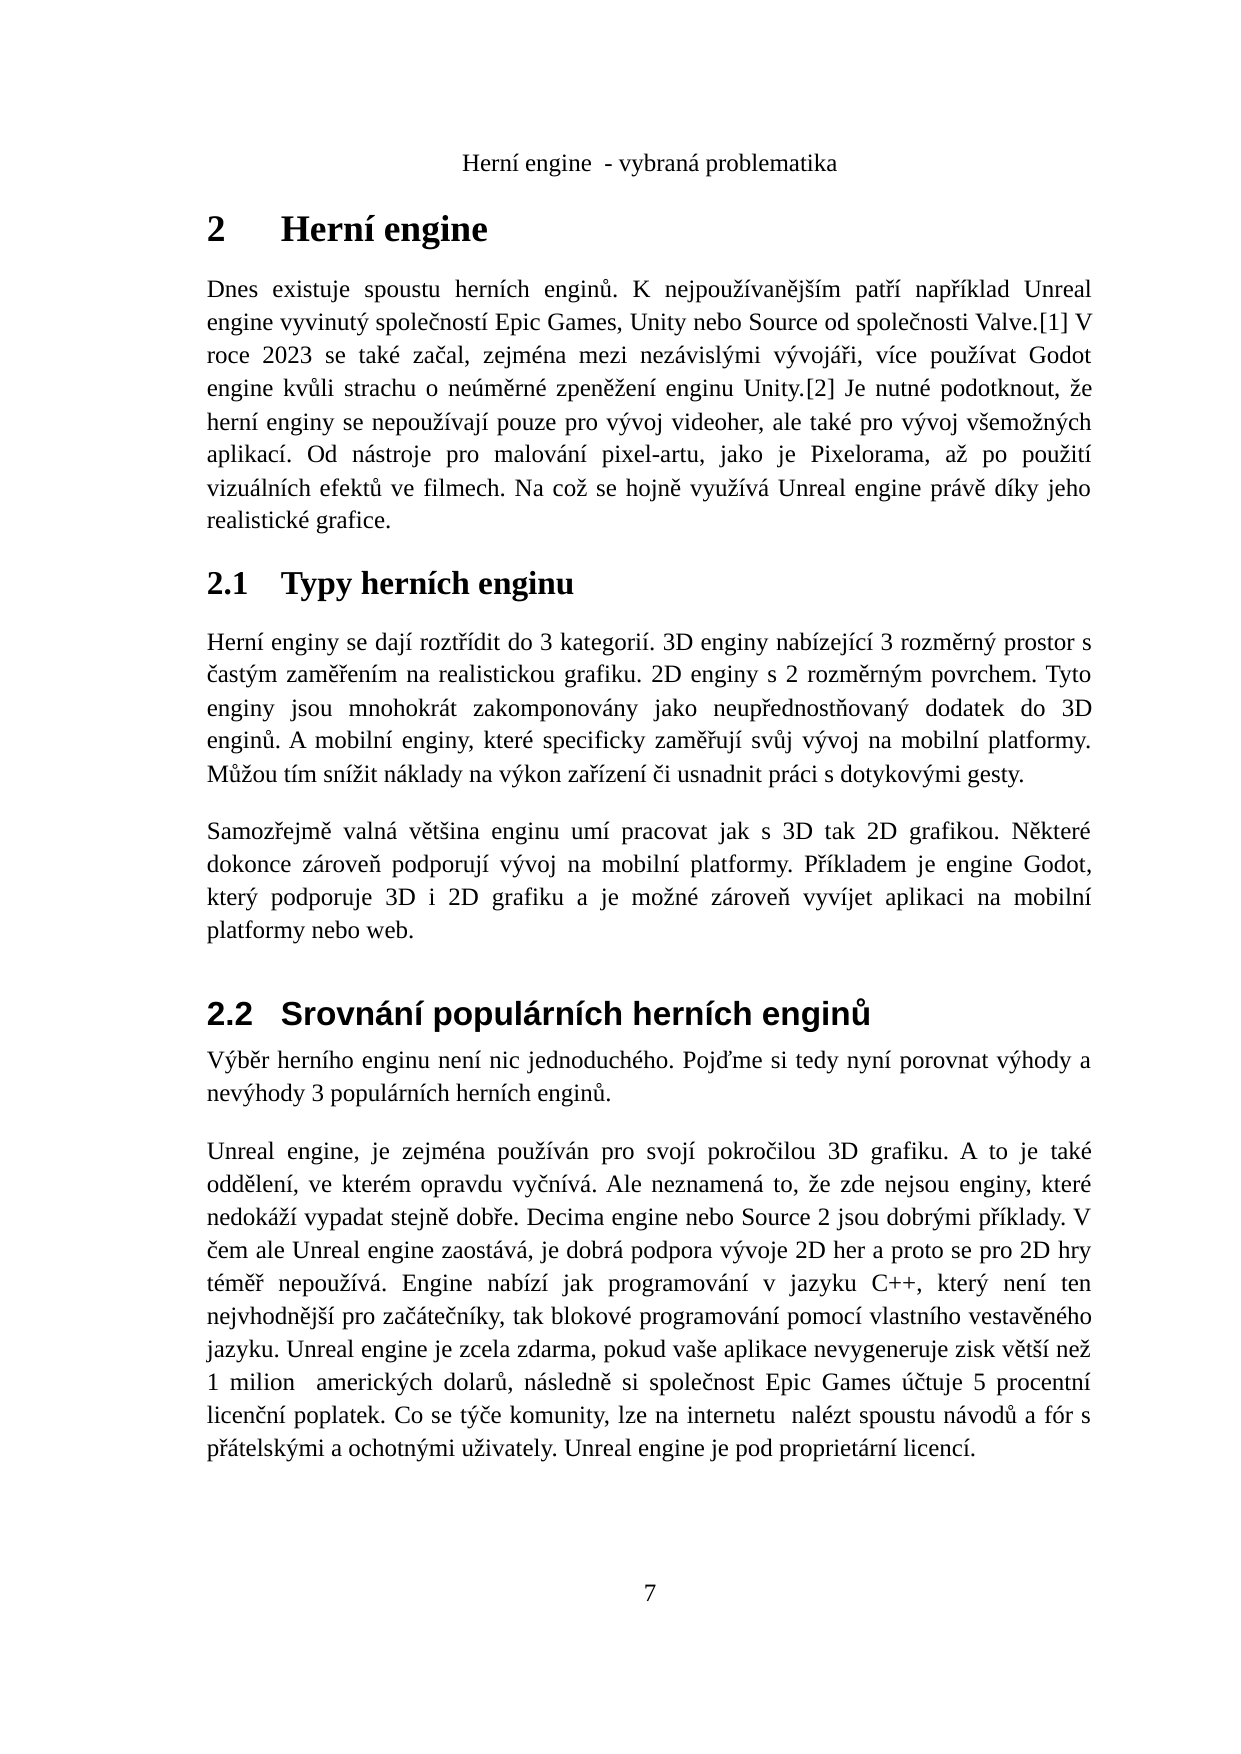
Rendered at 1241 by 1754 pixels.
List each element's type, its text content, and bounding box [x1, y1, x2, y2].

text Samozřejmě valná většina enginu umí pracovat jak s 3D tak 2D grafikou. Některé dokonce zároveň podporují vývoj na mobilní platformy. Příkladem je engine Godot, který podporuje 3D i 2D grafiku a je možné zároveň vyvíjet aplikaci na mobilní platformy nebo web. [207, 816, 1093, 944]
subtitle Typy herních enginu [207, 563, 1093, 602]
text Dnes existuje spoustu herních enginů. K nejpoužívanějším patří například Unreal engine vyvinutý společností Epic Games, Unity nebo Source od společnosti Valve.[1] V roce 2023 se také začal, zejména mezi nezávislými vývojáři, více používat Godot engine kvůli strachu o neúměrné zpeněžení enginu Unity.[2] Je nutné podotknout, že herní enginy se nepoužívají pouze pro vývoj videoher, ale také pro vývoj všemožných aplikací. Od nástroje pro malování pixel-artu, jako je Pixelorama, až po použití vizuálních efektů ve filmech. Na což se hojně využívá Unreal engine právě díky jeho realistické grafice. [207, 274, 1093, 534]
subtitle Herní engine [207, 207, 1093, 250]
text Výběr herního enginu není nic jednoduchého. Pojďme si tedy nyní porovnat výhody a nevýhody 3 populárních herních enginů. [207, 1045, 1093, 1107]
text Unreal engine, je zejména používán pro svojí pokročilou 3D grafiku. A to je také oddělení, ve kterém opravdu vyčnívá. Ale neznamená to, že zde nejsou enginy, které nedokáží vypadat stejně dobře. Decima engine nebo Source 2 jsou dobrými příklady. V čem ale Unreal engine zaostává, je dobrá podpora vývoje 2D her a proto se pro 2D hry téměř nepoužívá. Engine nabízí jak programování v jazyku C++, který není ten nejvhodnější pro začátečníky, tak blokové programování pomocí vlastního vestavěného jazyku. Unreal engine je zcela zdarma, pokud vaše aplikace nevygeneruje zisk větší než 1 milion amerických dolarů, následně si společnost Epic Games účtuje 5 procentní licenční poplatek. Co se týče komunity, lze na internetu nalézt spoustu návodů a fór s přátelskými a ochotnými uživately. Unreal engine je pod proprietární licencí. [207, 1136, 1093, 1462]
subtitle Srovnání populárních herních enginů [207, 994, 1093, 1033]
text Herní enginy se dají roztřídit do 3 kategorií. 3D enginy nabízející 3 rozměrný prostor s častým zaměřením na realistickou grafiku. 2D enginy s 2 rozměrným povrchem. Tyto enginy jsou mnohokrát zakomponovány jako neupřednostňovaný dodatek do 3D enginů. A mobilní enginy, které specificky zaměřují svůj vývoj na mobilní platformy. Můžou tím snížit náklady na výkon zařízení či usnadnit práci s dotykovými gesty. [207, 627, 1093, 787]
